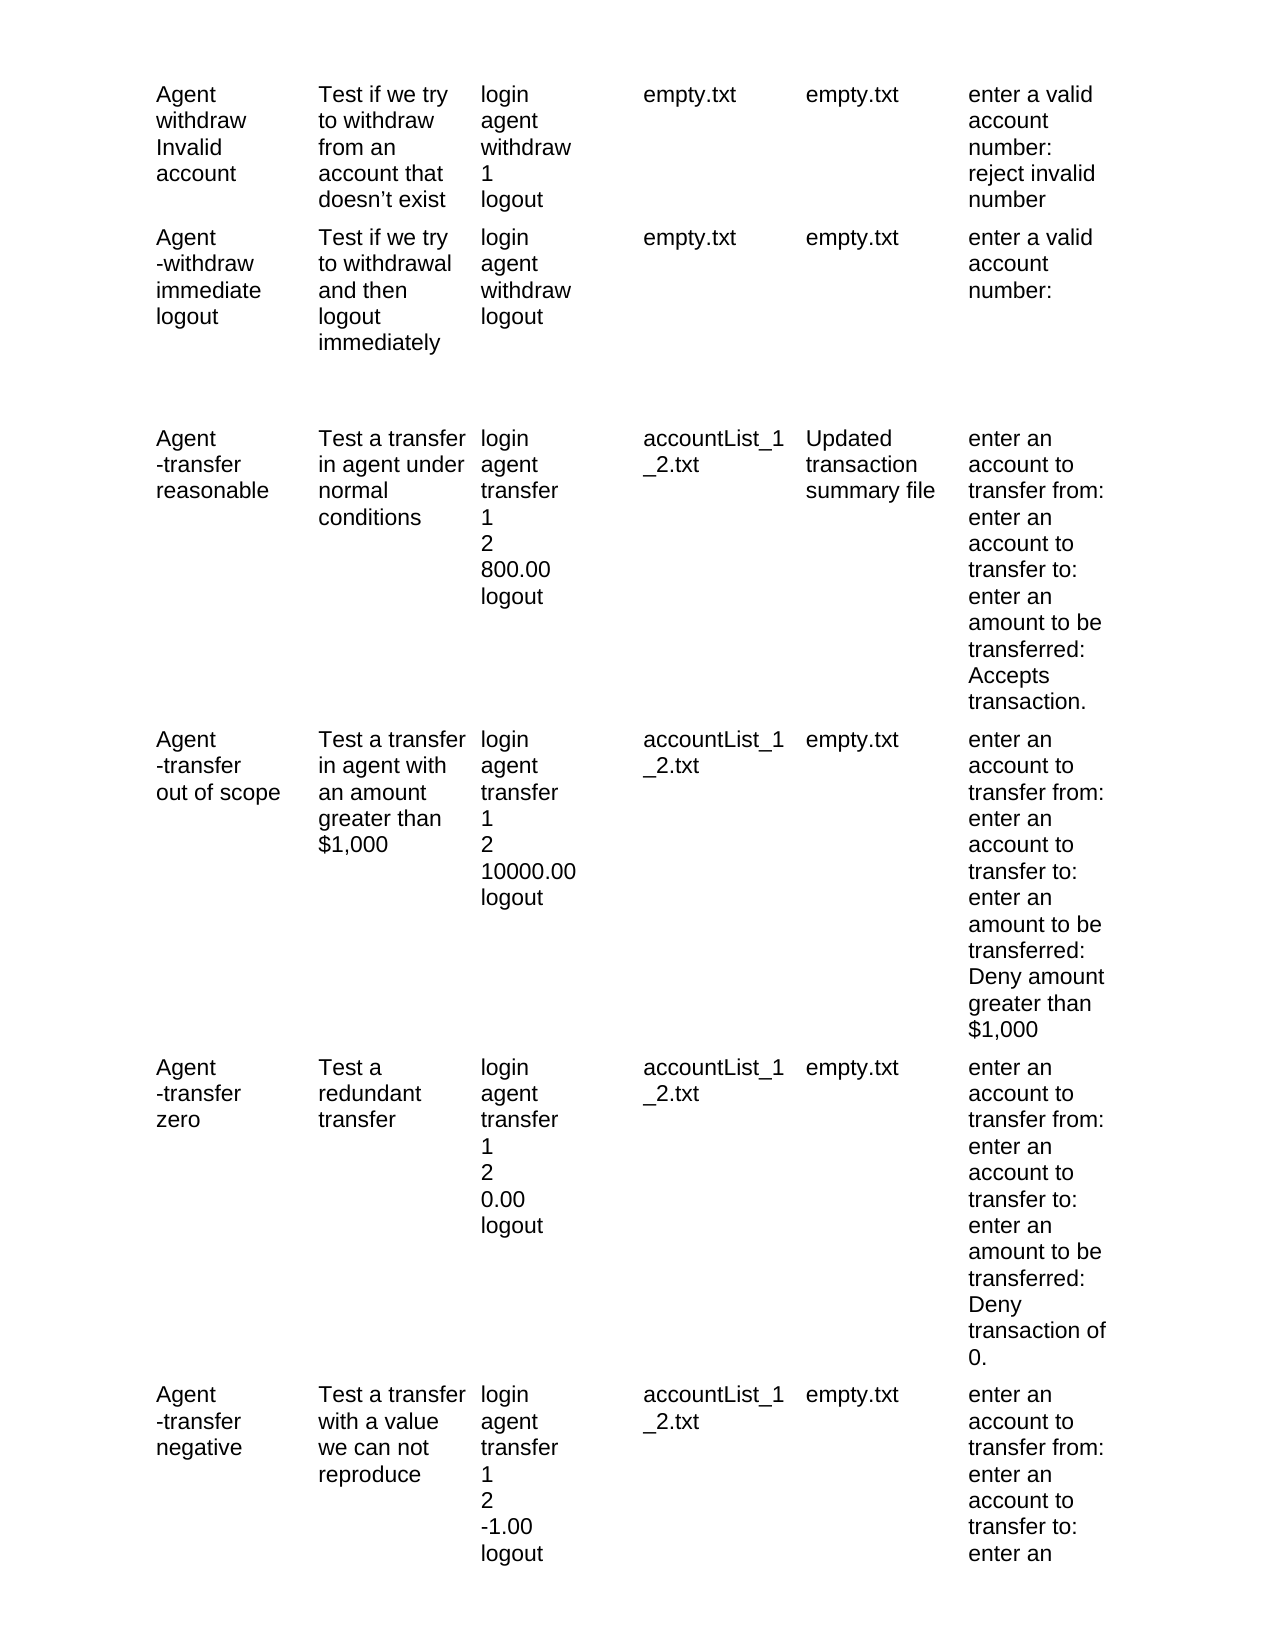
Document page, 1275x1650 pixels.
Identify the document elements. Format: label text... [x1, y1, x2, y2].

table_cell Agent -transfer zero [150, 1048, 312, 1376]
table_header Agent -transfer reasonable [150, 419, 312, 720]
table_cell Test a transfer in agent with an amount greater than $1,000 [313, 720, 475, 1048]
table_cell enter a valid account number: [963, 218, 1125, 361]
table_cell Agent withdraw Invalid account [150, 75, 312, 218]
table_cell enter a valid account number: reject invalid number [963, 75, 1125, 218]
table_cell empty.txt [800, 75, 962, 218]
table_header accountList_1_2.txt [638, 419, 800, 720]
table_cell login agent transfer 1 2 0.00 logout [475, 1048, 637, 1376]
table_cell accountList_1_2.txt [638, 1376, 800, 1572]
table_cell accountList_1_2.txt [638, 1048, 800, 1376]
table_cell Test a transfer with a value we can not reproduce [313, 1376, 475, 1572]
table_cell empty.txt [638, 75, 800, 218]
table_cell Test if we try to withdrawal and then logout immediately [313, 218, 475, 361]
table_cell login agent withdraw 1 logout [475, 75, 637, 218]
table_header Test a transfer in agent under normal conditions [313, 419, 475, 720]
table_header login agent transfer 1 2 800.00 logout [475, 419, 637, 720]
table_cell login agent withdraw logout [475, 218, 637, 361]
table_cell empty.txt [638, 218, 800, 361]
table_cell accountList_1_2.txt [638, 720, 800, 1048]
table_cell empty.txt [800, 218, 962, 361]
table_header enter an account to transfer from: enter an account to transfer to: enter an amount to be transferred: Accepts transaction. [963, 419, 1125, 720]
table_cell login agent transfer 1 2 10000.00 logout [475, 720, 637, 1048]
table_header Updated transaction summary file [800, 419, 962, 720]
table_cell enter an account to transfer from: enter an account to transfer to: enter an amount to be transferred: Deny transaction of 0. [963, 1048, 1125, 1376]
table_cell enter an account to transfer from: enter an account to transfer to: enter an [963, 1376, 1125, 1572]
table_cell Agent -withdraw immediate logout [150, 218, 312, 361]
table_cell Agent -transfer negative [150, 1376, 312, 1572]
table_cell enter an account to transfer from: enter an account to transfer to: enter an amount to be transferred: Deny amount greater than $1,000 [963, 720, 1125, 1048]
table_cell empty.txt [800, 1048, 962, 1376]
table_cell empty.txt [800, 1376, 962, 1572]
table_cell login agent transfer 1 2 -1.00 logout [475, 1376, 637, 1572]
table_cell Test a redundant transfer [313, 1048, 475, 1376]
table_cell empty.txt [800, 720, 962, 1048]
table_cell Agent -transfer out of scope [150, 720, 312, 1048]
table_cell Test if we try to withdraw from an account that doesn’t exist [313, 75, 475, 218]
